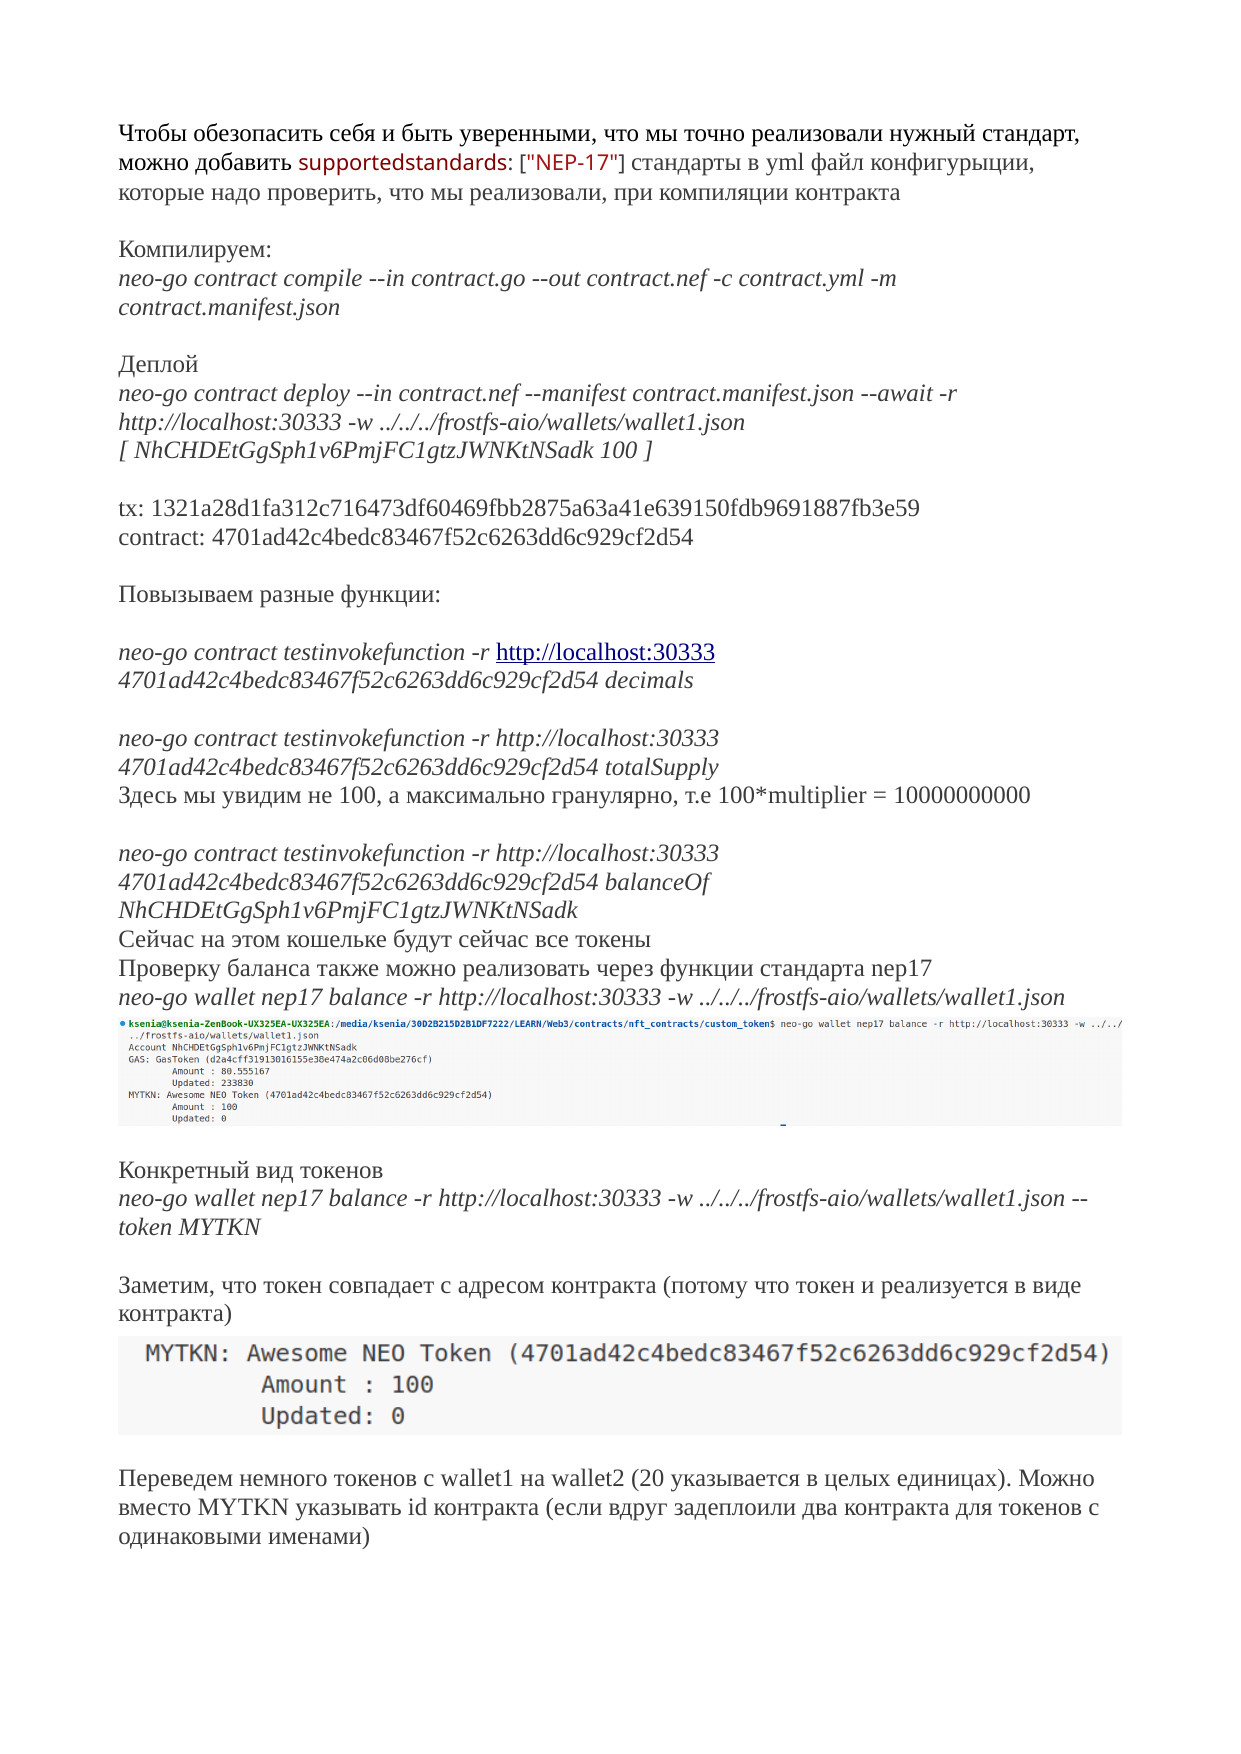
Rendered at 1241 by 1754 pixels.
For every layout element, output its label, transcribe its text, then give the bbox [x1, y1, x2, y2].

text Заметим, что токен совпадает с адресом контракта (потому что токен и реализуется в виде контракта) [118, 1270, 1122, 1327]
text neo-go contract testinvokefunction -r http://localhost:30333 4701ad42c4bedc83467f52c6263dd6c929cf2d54 totalSupply [118, 723, 1122, 780]
text Компилируем: [118, 234, 1122, 263]
text neo-go contract compile --in contract.go --out contract.nef -c contract.yml -m contract.manifest.json [118, 263, 1122, 320]
text Деплой [118, 349, 1122, 378]
text tx: 1321a28d1fa312c716473df60469fbb2875a63a41e639150fdb9691887fb3e59 [118, 493, 1122, 522]
text neo-go wallet nep17 balance -r http://localhost:30333 -w ../../../frostfs-aio/wallets/wallet1.json [118, 982, 1122, 1010]
text neo-go contract testinvokefunction -r http://localhost:30333 4701ad42c4bedc83467f52c6263dd6c929cf2d54 decimals [118, 637, 1122, 694]
text contract: 4701ad42c4bedc83467f52c6263dd6c929cf2d54 [118, 522, 1122, 550]
text Здесь мы увидим не 100, а максимально гранулярно, т.е 100*multiplier = 10000000000 [118, 780, 1122, 809]
text Повызываем разные функции: [118, 579, 1122, 608]
text Переведем немного токенов с wallet1 на wallet2 (20 указывается в целых единицах). Можно вместо MYTKN указывать id контракта (если вдруг задеплоили два контракта для токенов с одинаковыми именами) [118, 1463, 1122, 1550]
text neo-go wallet nep17 balance -r http://localhost:30333 -w ../../../frostfs-aio/wallets/wallet1.json --token MYTKN [118, 1183, 1122, 1241]
picture [118, 1017, 1123, 1126]
text Сейчас на этом кошельке будут сейчас все токены [118, 924, 1122, 953]
text Чтобы обезопасить себя и быть уверенными, что мы точно реализовали нужный стандарт, можно добавить supportedstandards: ["NEP-17"] стандарты в yml файл конфигурыции, которые надо проверить, что мы реализовали, при компиляции контракта [118, 118, 1122, 205]
picture [118, 1336, 1123, 1435]
text Конкретный вид токенов [118, 1155, 1122, 1183]
text neo-go contract deploy --in contract.nef --manifest contract.manifest.json --await -r http://localhost:30333 -w ../../../frostfs-aio/wallets/wallet1.json [ NhCHDEtGgSph1v6PmjFC1gtzJWNKtNSadk 100 ] [118, 378, 1122, 464]
text Проверку баланса также можно реализовать через функции стандарта nep17 [118, 953, 1122, 982]
text neo-go contract testinvokefunction -r http://localhost:30333 4701ad42c4bedc83467f52c6263dd6c929cf2d54 balanceOf NhCHDEtGgSph1v6PmjFC1gtzJWNKtNSadk [118, 838, 1122, 924]
